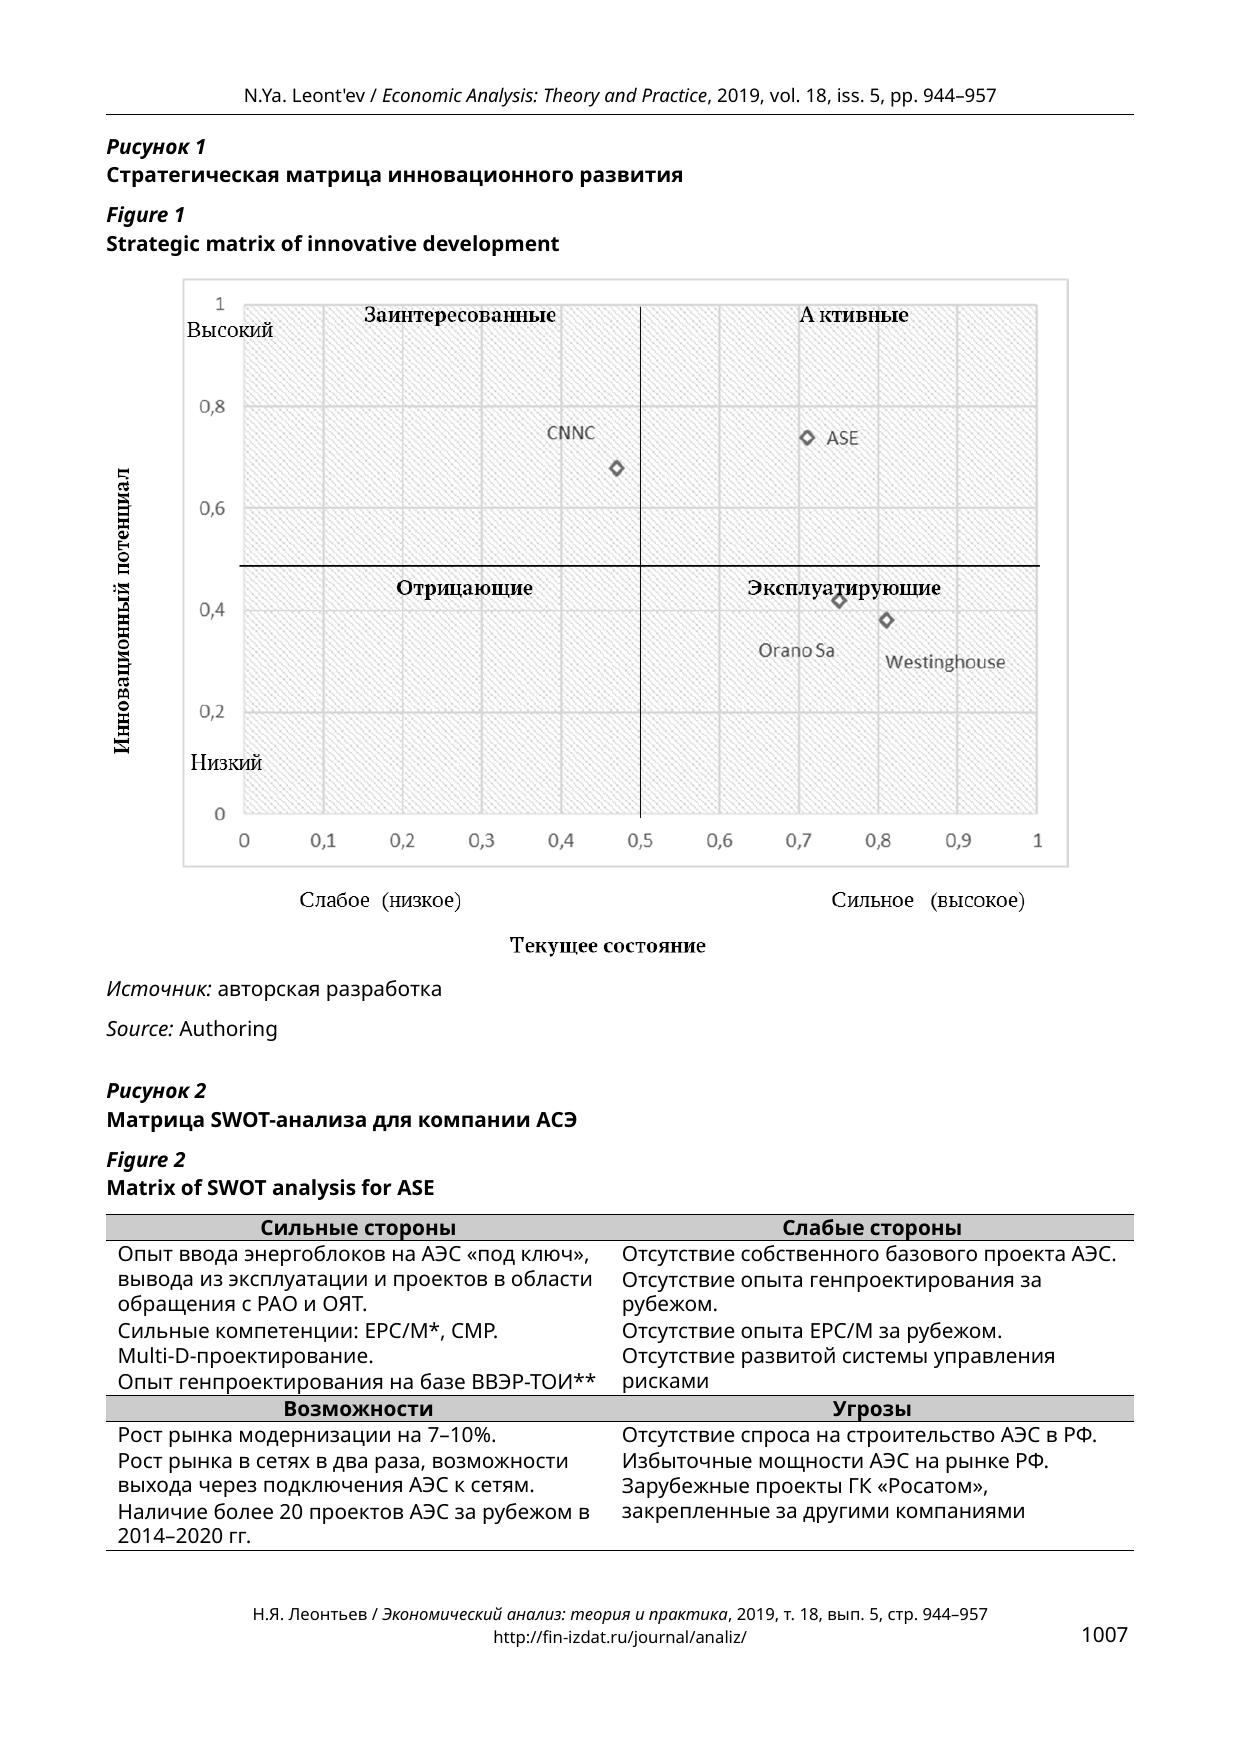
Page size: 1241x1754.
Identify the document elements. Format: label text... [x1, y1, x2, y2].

text Рисунок 1 [106, 132, 1134, 160]
table_cell Угрозы [610, 1396, 1134, 1421]
table_cell Рост рынка модернизации на 7–10%. Рост рынка в сетях в два раза, возможности выхода через подключения АЭС к сетям. Наличие более 20 проектов АЭС за рубежом в 2014–2020 гг. [106, 1422, 610, 1550]
picture [106, 269, 1080, 962]
table_header Слабые стороны [610, 1215, 1134, 1240]
text Матрица SWOT-анализа для компании AСЭ [106, 1105, 1134, 1133]
text Стратегическая матрица инновационного развития [106, 160, 1134, 189]
text Matrix of SWOT analysis for ASE [106, 1173, 1134, 1202]
text Strategic matrix of innovative development [106, 229, 1134, 257]
table_cell Отсутствие собственного базового проекта АЭС. Отсутствие опыта генпроектирования за рубежом. Отсутствие опыта EPC/M за рубежом. Отсутствие развитой системы управления рисками [610, 1241, 1134, 1394]
text Источник: авторская разработка [106, 974, 1134, 1002]
table_cell Отсутствие спроса на строительство АЭС в РФ. Избыточные мощности АЭС на рынке РФ. Зарубежные проекты ГК «Росатом», закрепленные за другими компаниями [610, 1422, 1134, 1550]
table_cell Опыт ввода энергоблоков на АЭС «под ключ», вывода из эксплуатации и проектов в области обращения с РАО и ОЯТ. Сильные компетенции: EPC/M*, СМР. Multi-D-проектирование. Опыт генпроектирования на базе ВВЭР-ТОИ** [106, 1241, 610, 1394]
text Source: Authoring [106, 1014, 1134, 1042]
table_header Сильные стороны [106, 1215, 610, 1240]
table_cell Возможности [106, 1396, 610, 1421]
text Рисунок 2 [106, 1076, 1134, 1105]
text Figure 1 [106, 201, 1134, 229]
text Figure 2 [106, 1145, 1134, 1173]
